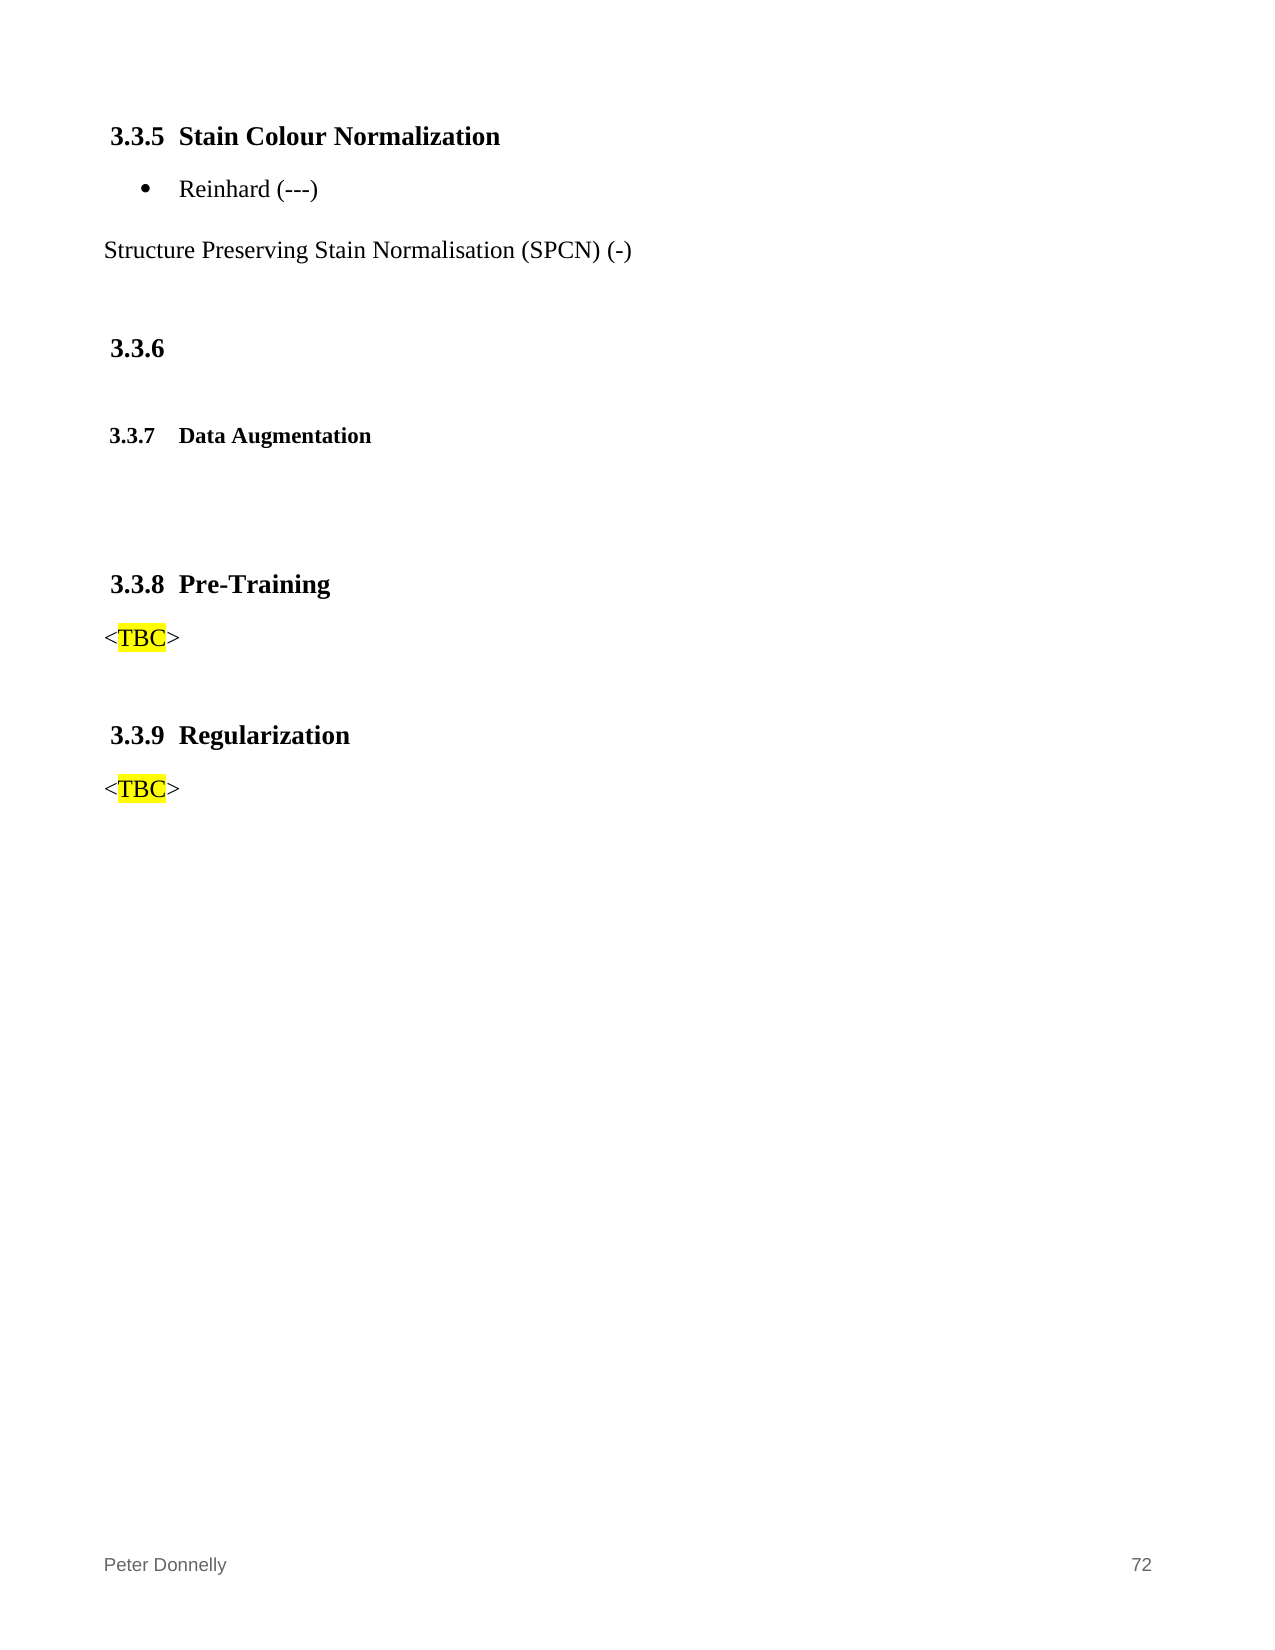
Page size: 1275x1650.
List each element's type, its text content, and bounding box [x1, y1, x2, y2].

list Reinhard (---) [141, 174, 1181, 203]
text <TBC> [103, 623, 1181, 652]
subtitle Pre-Training [103, 568, 1181, 599]
subtitle Data Augmentation [103, 422, 1181, 448]
subtitle Regularization [103, 719, 1181, 750]
text Structure Preserving Stain Normalisation (SPCN) (-) [103, 235, 1181, 264]
text <TBC> [103, 774, 1181, 803]
subtitle Stain Colour Normalization [103, 120, 1181, 151]
